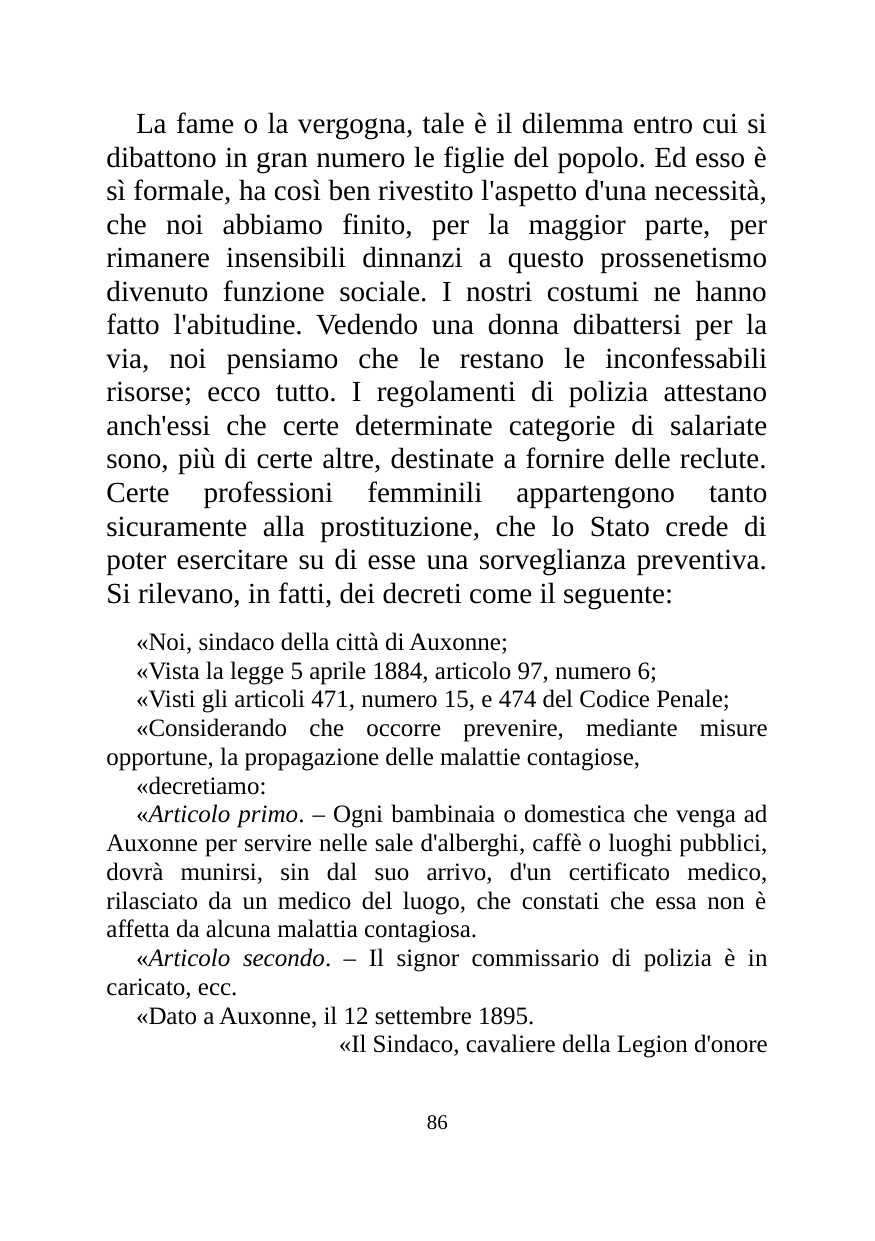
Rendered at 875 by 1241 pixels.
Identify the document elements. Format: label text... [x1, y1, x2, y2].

text La fame o la vergogna, tale è il dilemma entro cui si dibattono in gran numero le figlie del popolo. Ed esso è sì formale, ha così ben rivestito l'aspetto d'una necessità, che noi abbiamo finito, per la maggior parte, per rimanere insensibili dinnanzi a questo prossenetismo divenuto funzione sociale. I nostri costumi ne hanno fatto l'abitudine. Vedendo una donna dibattersi per la via, noi pensiamo che le restano le inconfessabili risorse; ecco tutto. I regolamenti di polizia attestano anch'essi che certe determinate categorie di salariate sono, più di certe altre, destinate a fornire delle reclute. Certe professioni femminili appartengono tanto sicuramente alla prostituzione, che lo Stato crede di poter esercitare su di esse una sorveglianza preventiva. Si rilevano, in fatti, dei decreti come il seguente: [106, 106, 768, 609]
text «Vista la legge 5 aprile 1884, articolo 97, numero 6; [106, 656, 768, 684]
text «Noi, sindaco della città di Auxonne; [106, 627, 768, 656]
text «Considerando che occorre prevenire, mediante misure opportune, la propagazione delle malattie contagiose, [106, 713, 768, 771]
text «decretiamo: [106, 771, 768, 799]
text «Articolo secondo. – Il signor commissario di polizia è in caricato, ecc. [106, 943, 768, 1001]
text «Dato a Auxonne, il 12 settembre 1895. [106, 1001, 768, 1029]
text «Il Sindaco, cavaliere della Legion d'onore [106, 1029, 768, 1058]
text «Articolo primo. – Ogni bambinaia o domestica che venga ad Auxonne per servire nelle sale d'alberghi, caffè o luoghi pubblici, dovrà munirsi, sin dal suo arrivo, d'un certificato medico, rilasciato da un medico del luogo, che constati che essa non è affetta da alcuna malattia contagiosa. [106, 799, 768, 943]
text «Visti gli articoli 471, numero 15, e 474 del Codice Penale; [106, 684, 768, 713]
